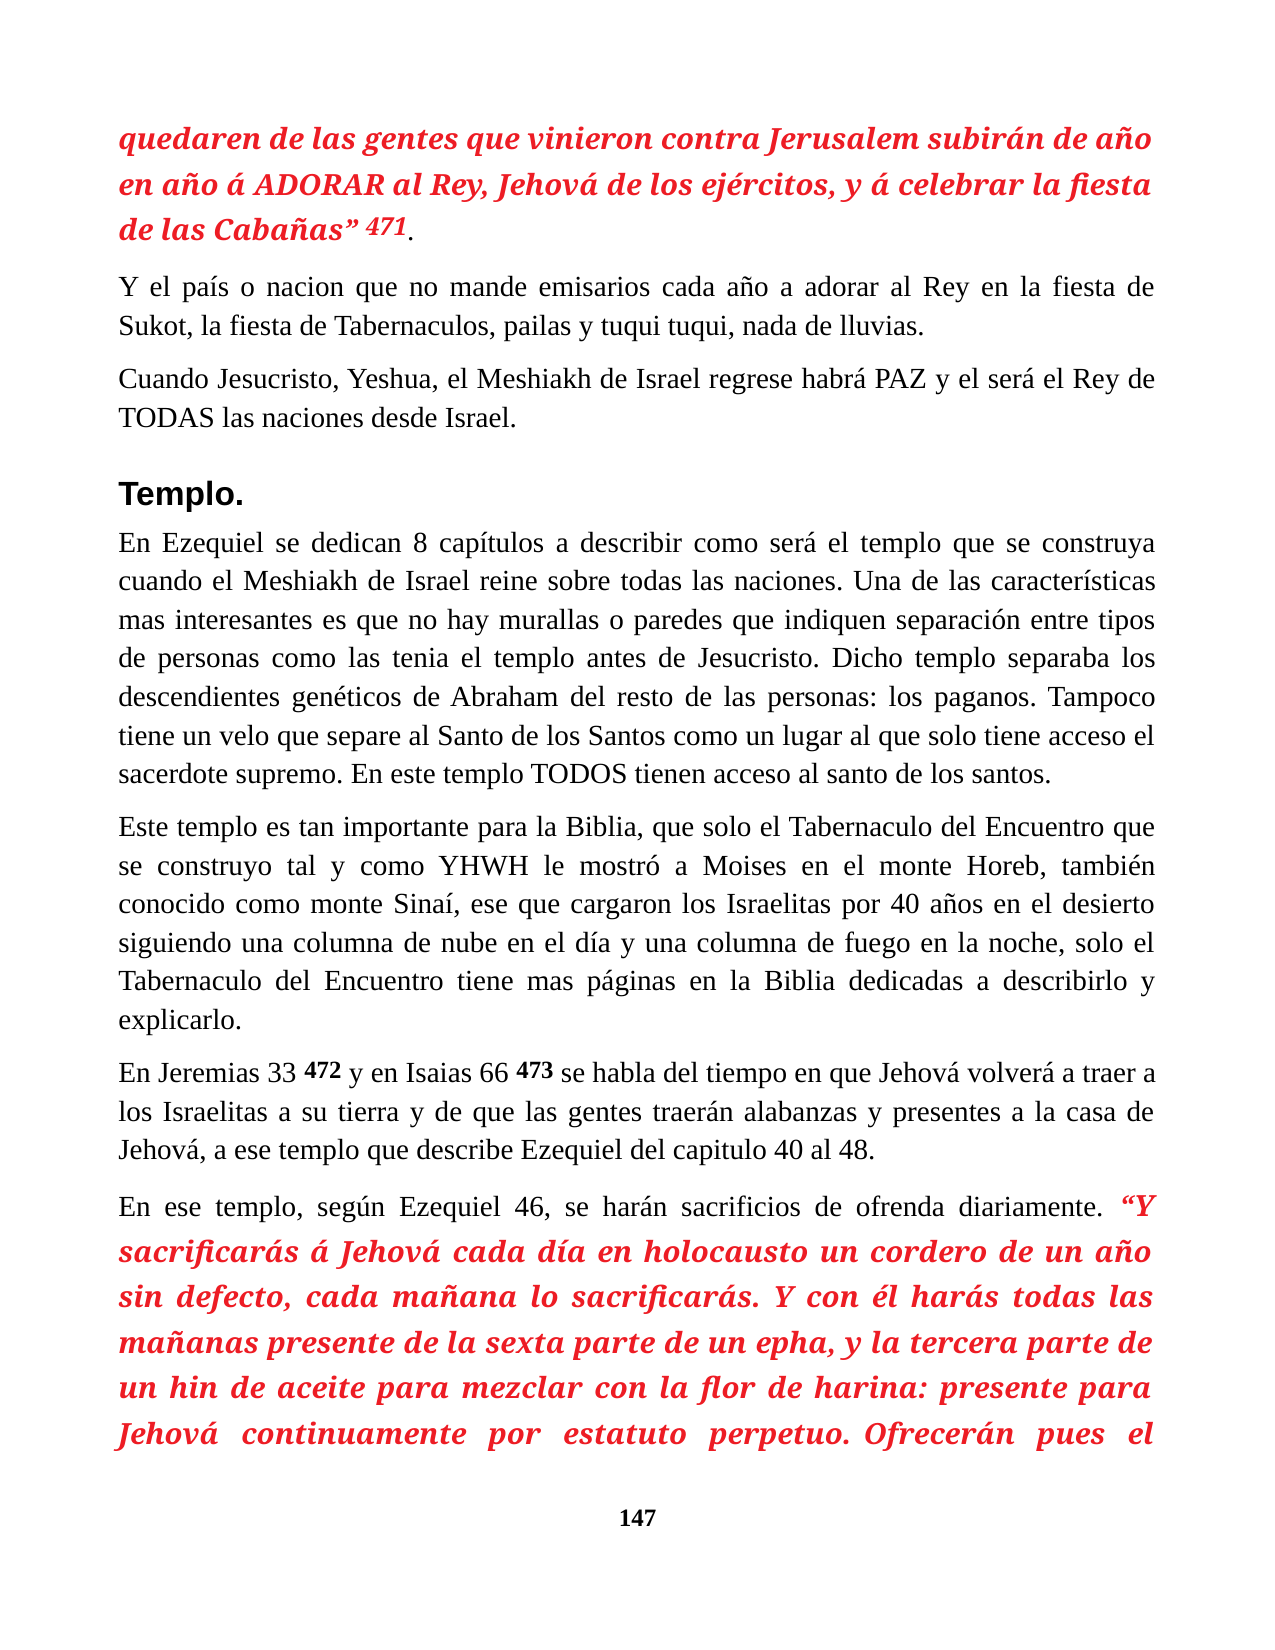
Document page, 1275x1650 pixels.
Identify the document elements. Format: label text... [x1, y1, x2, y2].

text Este templo es tan importante para la Biblia, que solo el Tabernaculo del Encuentro que se construyo tal y como YHWH le mostró a Moises en el monte Horeb, también conocido como monte Sinaí, ese que cargaron los Israelitas por 40 años en el desierto siguiendo una columna de nube en el día y una columna de fuego en la noche, solo el Tabernaculo del Encuentro tiene mas páginas en la Biblia dedicadas a describirlo y explicarlo. [118, 809, 1157, 1036]
text Cuando Jesucristo, Yeshua, el Meshiakh de Israel regrese habrá PAZ y el será el Rey de TODAS las naciones desde Israel. [118, 361, 1157, 433]
text En Jeremias 33 y en Isaias 66 se habla del tiempo en que Jehová volverá a traer a los Israelitas a su tierra y de que las gentes traerán alabanzas y presentes a la casa de Jehová, a ese templo que describe Ezequiel del capitulo 40 al 48. [118, 1055, 1157, 1166]
text En ese templo, según Ezequiel 46, se harán sacrificios de ofrenda diariamente. “Y sacrificarás á Jehová cada día en holocausto un cordero de un año sin defecto, cada mañana lo sacrificarás. Y con él harás todas las mañanas presente de la sexta parte de un epha, y la tercera parte de un hin de aceite para mezclar con la flor de harina: presente para Jehová continuamente por estatuto perpetuo. Ofrecerán pues el [118, 1185, 1157, 1453]
text Y el país o nacion que no mande emisarios cada año a adorar al Rey en la fiesta de Sukot, la fiesta de Tabernaculos, pailas y tuqui tuqui, nada de lluvias. [118, 269, 1157, 342]
subtitle Templo. [118, 474, 1157, 512]
text quedaren de las gentes que vinieron contra Jerusalem subirán de año en año á ADORAR al Rey, Jehová de los ejércitos, y á celebrar la fiesta de las Cabañas” . [118, 118, 1157, 249]
text En Ezequiel se dedican 8 capítulos a describir como será el templo que se construya cuando el Meshiakh de Israel reine sobre todas las naciones. Una de las características mas interesantes es que no hay murallas o paredes que indiquen separación entre tipos de personas como las tenia el templo antes de Jesucristo. Dicho templo separaba los descendientes genéticos de Abraham del resto de las personas: los paganos. Tampoco tiene un velo que separe al Santo de los Santos como un lugar al que solo tiene acceso el sacerdote supremo. En este templo TODOS tienen acceso al santo de los santos. [118, 525, 1157, 790]
